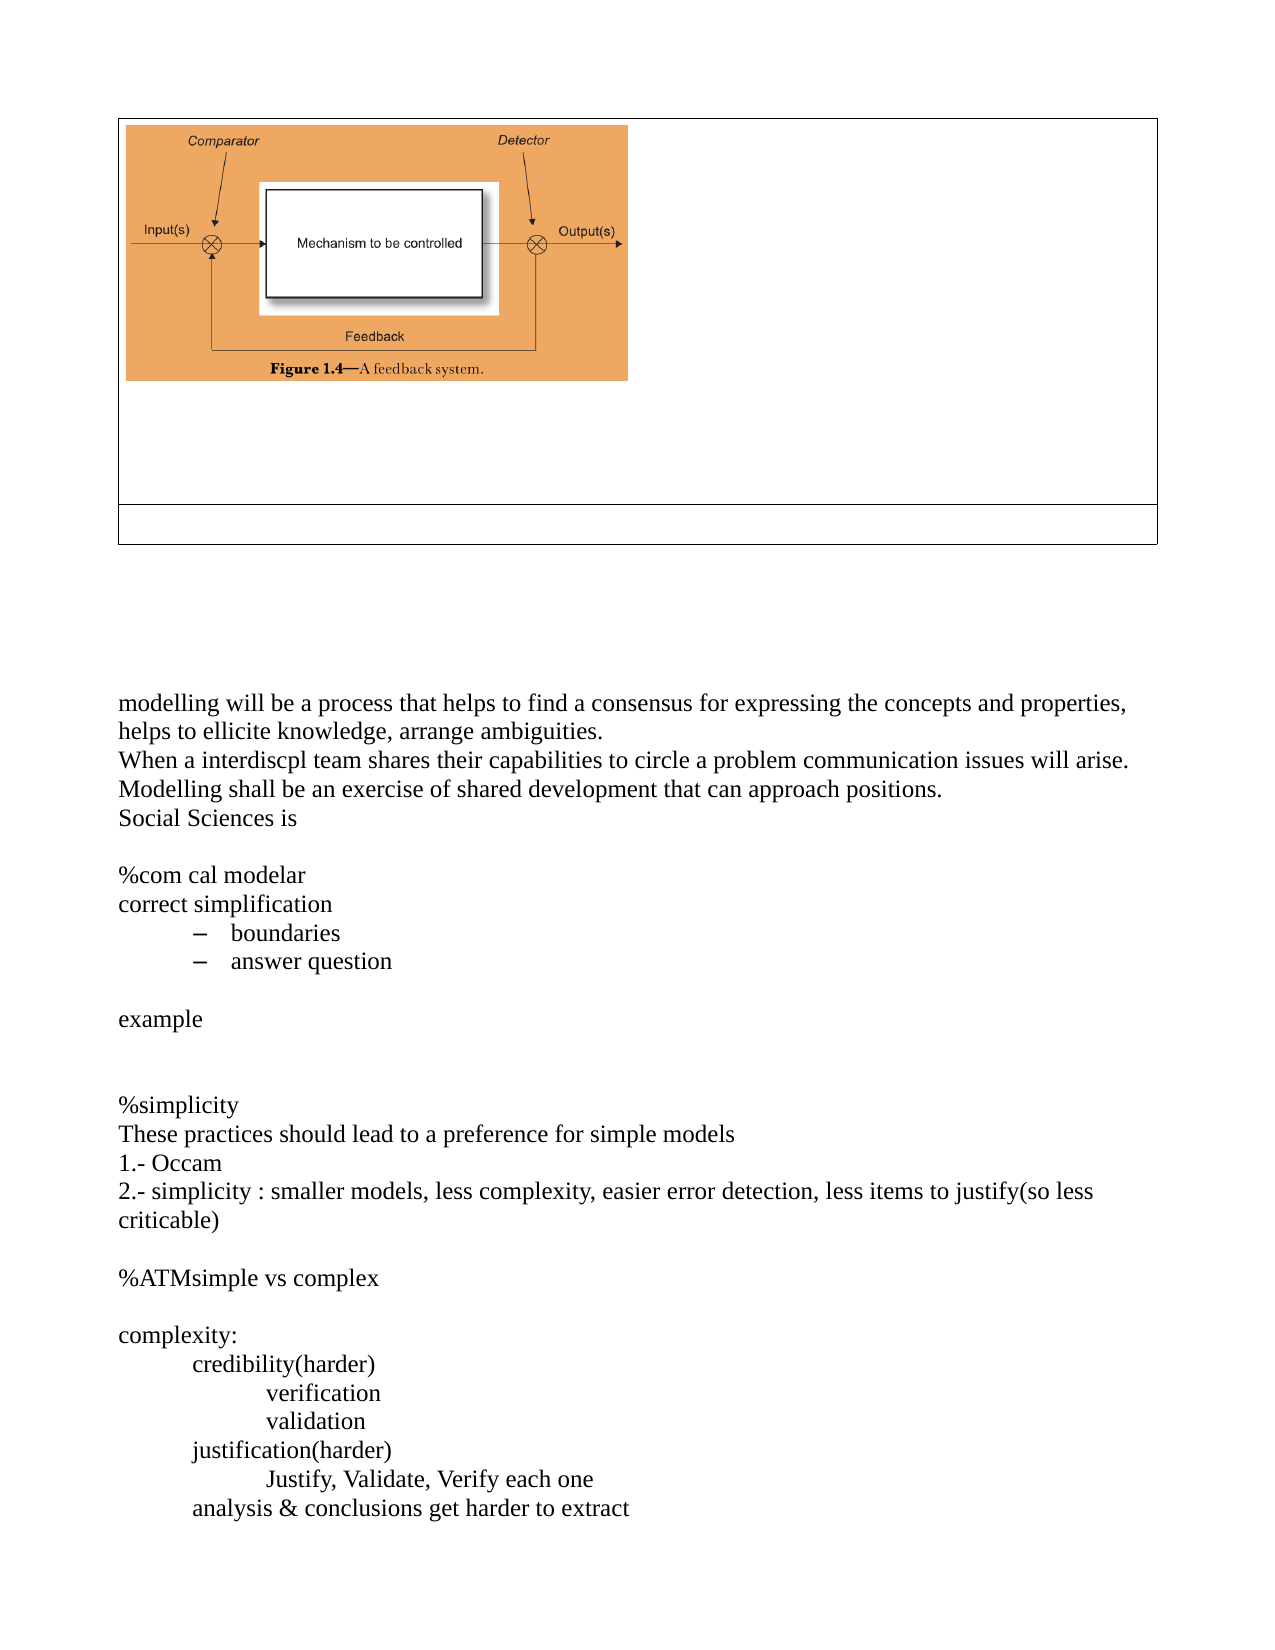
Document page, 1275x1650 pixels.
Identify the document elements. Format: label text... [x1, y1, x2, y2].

text 2.- simplicity : smaller models, less complexity, easier error detection, less items to justify(so less criticable) [118, 1176, 1157, 1234]
text justification(harder) [118, 1435, 1157, 1464]
text %simplicity [118, 1090, 1157, 1119]
text modelling will be a process that helps to find a consensus for expressing the concepts and properties, [118, 688, 1157, 716]
text correct simplification [118, 889, 1157, 918]
text complexity: [118, 1320, 1157, 1349]
text Modelling shall be an exercise of shared development that can approach positions. [118, 774, 1157, 803]
text credibility(harder) [118, 1349, 1157, 1378]
text helps to ellicite knowledge, arrange ambiguities. [118, 716, 1157, 745]
table_cell [119, 119, 1157, 503]
text verification [118, 1378, 1157, 1406]
text When a interdiscpl team shares their capabilities to circle a problem communication issues will arise. [118, 745, 1157, 774]
text Social Sciences is [118, 803, 1157, 831]
list boundaries [193, 918, 1157, 946]
picture [125, 125, 628, 381]
table_cell [119, 505, 1157, 544]
text These practices should lead to a preference for simple models [118, 1119, 1157, 1148]
text %ATMsimple vs complex [118, 1263, 1157, 1291]
list answer question [193, 946, 1157, 975]
text 1.- Occam [118, 1148, 1157, 1176]
text analysis & conclusions get harder to extract [118, 1493, 1157, 1521]
text example [118, 1004, 1157, 1033]
text validation [118, 1406, 1157, 1435]
text Justify, Validate, Verify each one [118, 1464, 1157, 1493]
text %com cal modelar [118, 860, 1157, 889]
